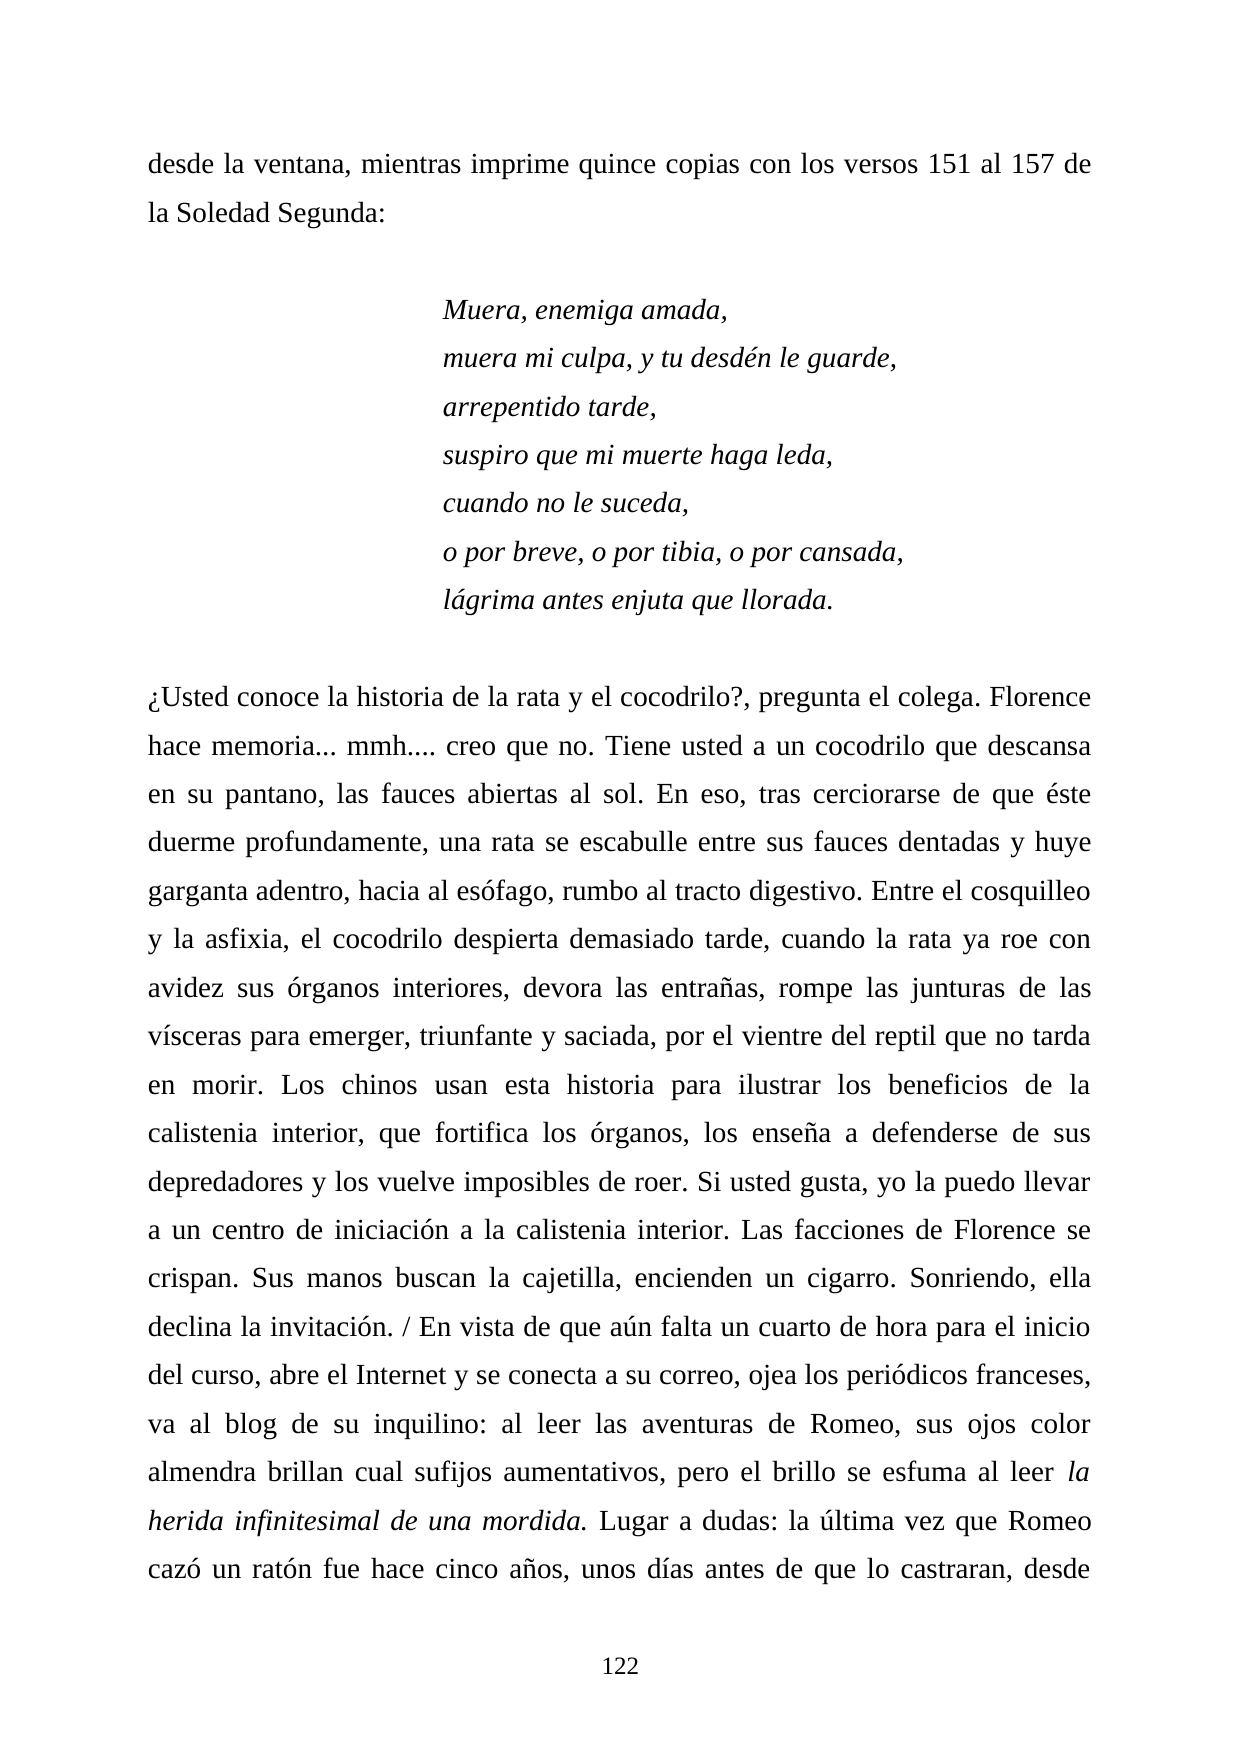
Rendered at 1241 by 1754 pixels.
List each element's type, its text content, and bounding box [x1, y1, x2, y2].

text cuando no le suceda, [443, 487, 1092, 519]
text muera mi culpa, y tu desdén le guarde, [443, 341, 1092, 374]
text lágrima antes enjuta que llorada. [443, 584, 1092, 616]
text desde la ventana, mientras imprime quince copias con los versos 151 al 157 de la Soledad Segunda: [148, 148, 1092, 228]
text arrepentido tarde, [443, 390, 1092, 422]
text o por breve, o por tibia, o por cansada, [443, 535, 1092, 567]
text Muera, enemiga amada, [443, 293, 1092, 325]
text ¿Usted conoce la historia de la rata y el cocodrilo?, pregunta el colega. Florence hace memoria... mmh.... creo que no. Tiene usted a un cocodrilo que descansa en su pantano, las fauces abiertas al sol. En eso, tras cerciorarse de que éste duerme profundamente, una rata se escabulle entre sus fauces dentadas y huye garganta adentro, hacia al esófago, rumbo al tracto digestivo. Entre el cosquilleo y la asfixia, el cocodrilo despierta demasiado tarde, cuando la rata ya roe con avidez sus órganos interiores, devora las entrañas, rompe las junturas de las vísceras para emerger, triunfante y saciada, por el vientre del reptil que no tarda en morir. Los chinos usan esta historia para ilustrar los beneficios de la calistenia interior, que fortifica los órganos, los enseña a defenderse de sus depredadores y los vuelve imposibles de roer. Si usted gusta, yo la puedo llevar a un centro de iniciación a la calistenia interior. Las facciones de Florence se crispan. Sus manos buscan la cajetilla, encienden un cigarro. Sonriendo, ella declina la invitación. / En vista de que aún falta un cuarto de hora para el inicio del curso, abre el Internet y se conecta a su correo, ojea los periódicos franceses, va al blog de su inquilino: al leer las aventuras de Romeo, sus ojos color almendra brillan cual sufijos aumentativos, pero el brillo se esfuma al leer la herida infinitesimal de una mordida. Lugar a dudas: la última vez que Romeo cazó un ratón fue hace cinco años, unos días antes de que lo castraran, desde [148, 681, 1092, 1585]
text suspiro que mi muerte haga leda, [443, 438, 1092, 471]
